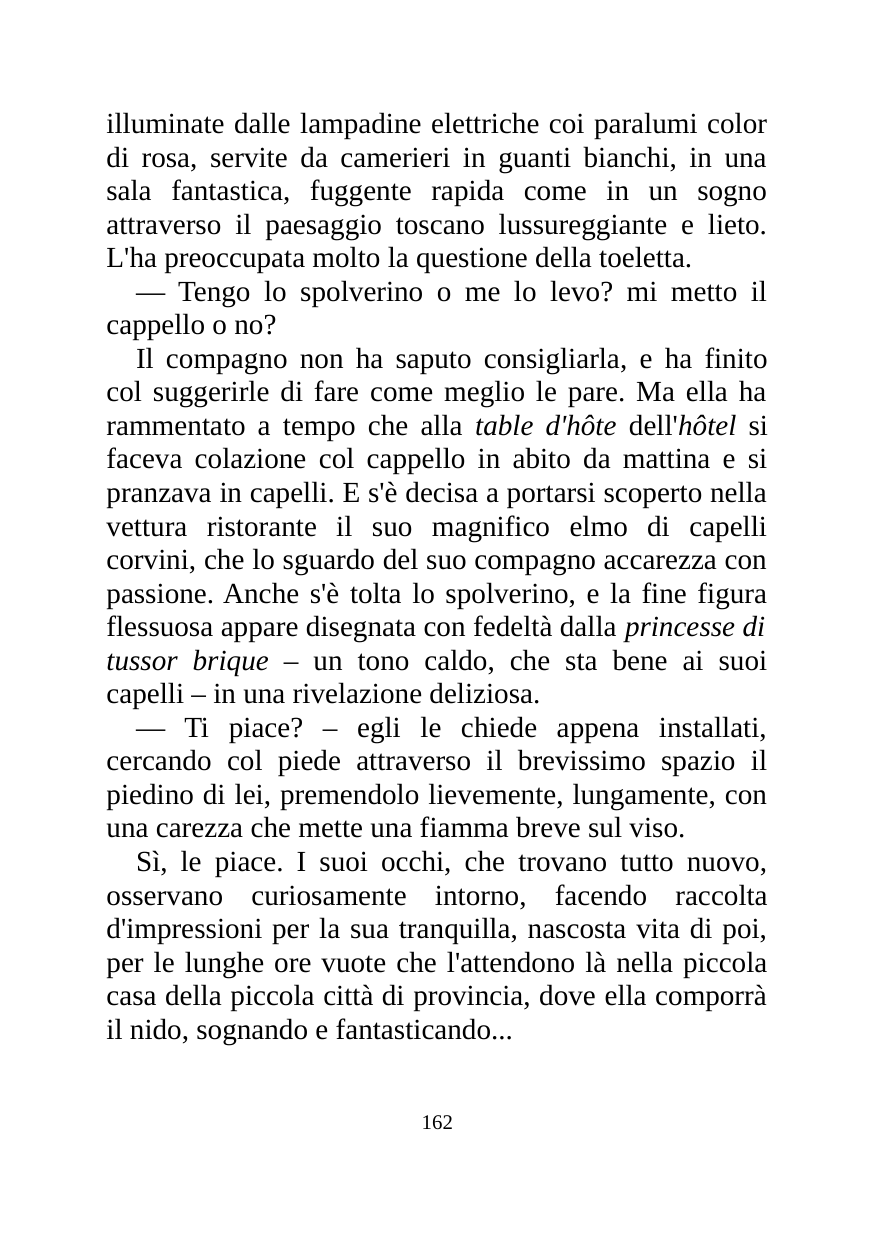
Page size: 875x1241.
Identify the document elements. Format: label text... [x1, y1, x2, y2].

text — Tengo lo spolverino o me lo levo? mi metto il cappello o no? [106, 274, 768, 341]
text Il compagno non ha saputo consigliarla, e ha finito col suggerirle di fare come meglio le pare. Ma ella ha rammentato a tempo che alla table d'hôte dell'hôtel si faceva colazione col cappello in abito da mattina e si pranzava in capelli. E s'è decisa a portarsi scoperto nella vettura ristorante il suo magnifico elmo di capelli corvini, che lo sguardo del suo compagno accarezza con passione. Anche s'è tolta lo spolverino, e la fine figura flessuosa appare disegnata con fedeltà dalla princesse di tussor brique – un tono caldo, che sta bene ai suoi capelli – in una rivelazione deliziosa. [106, 341, 768, 710]
text illuminate dalle lampadine elettriche coi paralumi color di rosa, servite da camerieri in guanti bianchi, in una sala fantastica, fuggente rapida come in un sogno attraverso il paesaggio toscano lussureggiante e lieto. L'ha preoccupata molto la questione della toeletta. [106, 106, 768, 274]
text Sì, le piace. I suoi occhi, che trovano tutto nuovo, osservano curiosamente intorno, facendo raccolta d'impressioni per la sua tranquilla, nascosta vita di poi, per le lunghe ore vuote che l'attendono là nella piccola casa della piccola città di provincia, dove ella comporrà il nido, sognando e fantasticando... [106, 844, 768, 1045]
text — Ti piace? – egli le chiede appena installati, cercando col piede attraverso il brevissimo spazio il piedino di lei, premendolo lievemente, lungamente, con una carezza che mette una fiamma breve sul viso. [106, 710, 768, 844]
